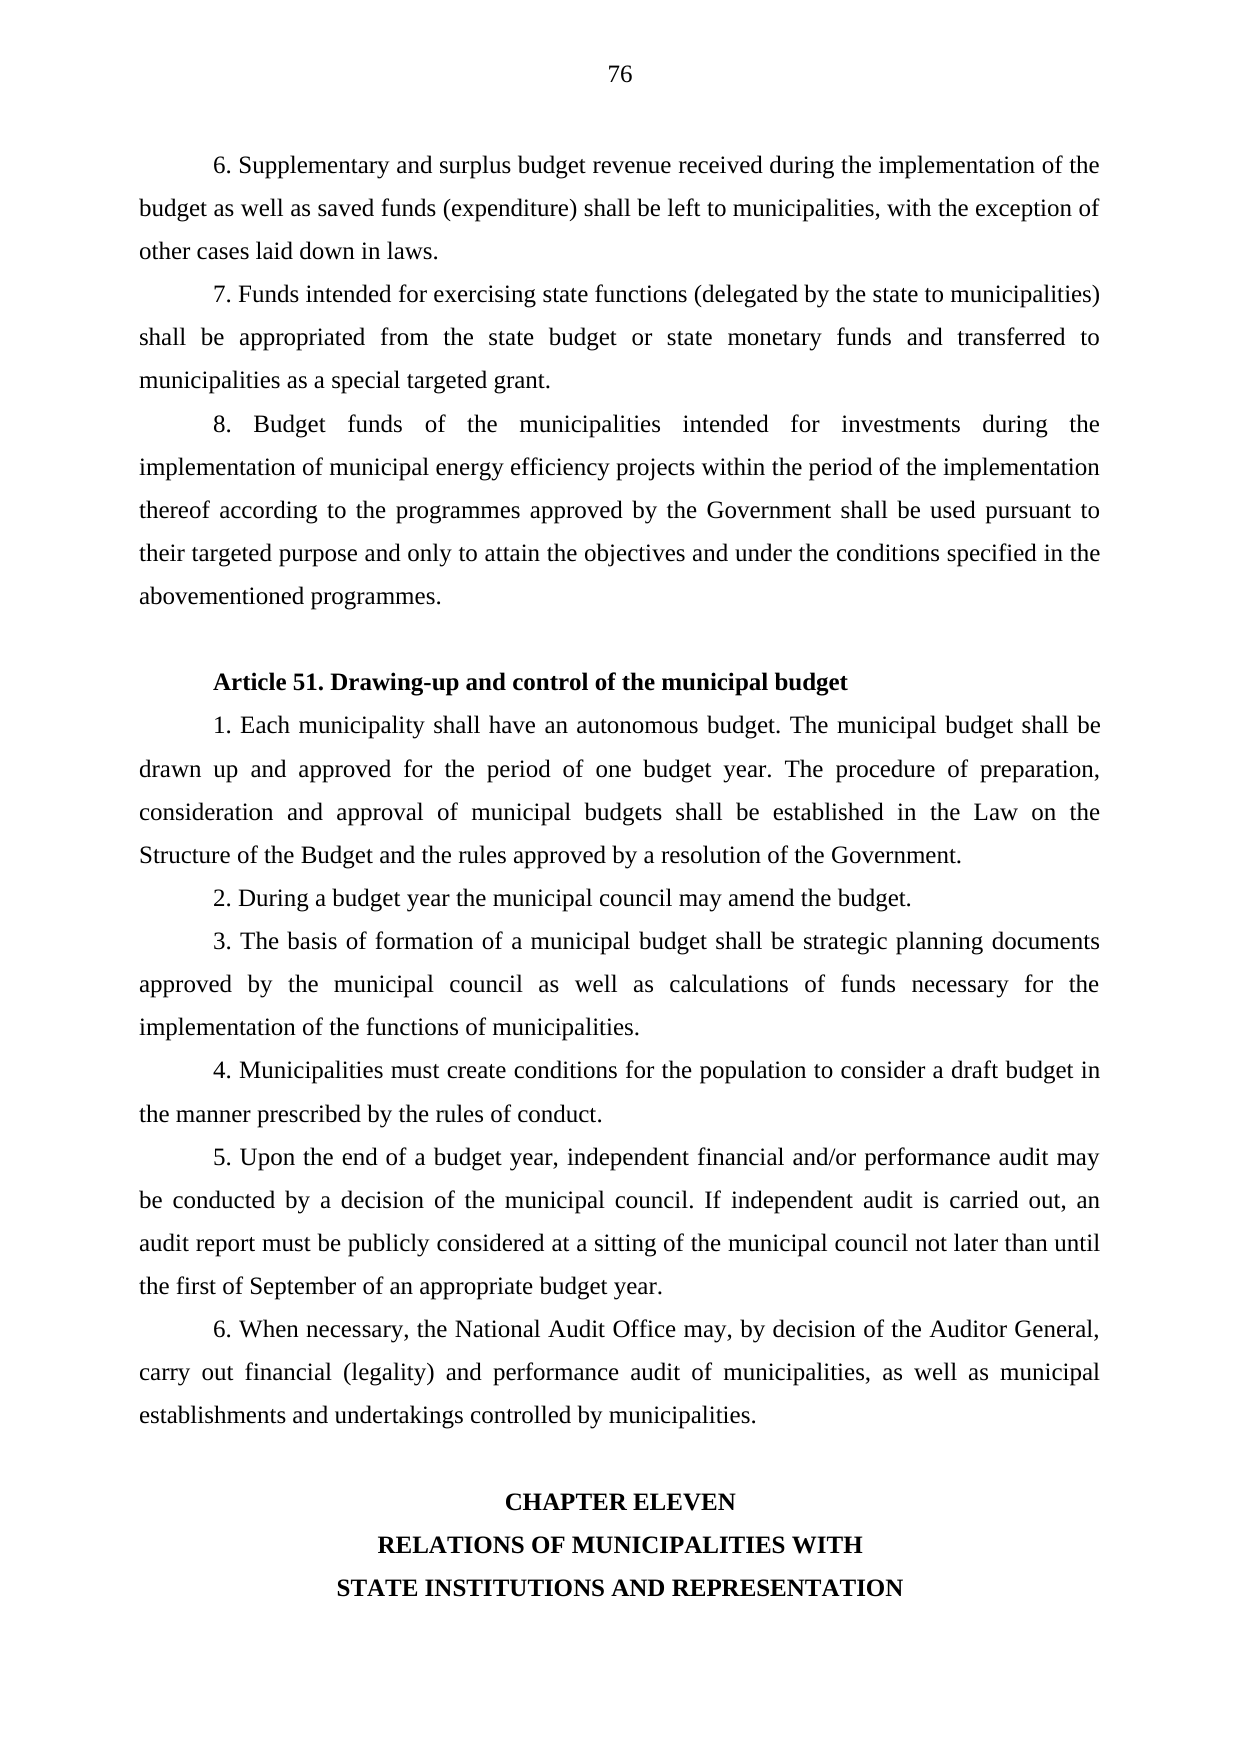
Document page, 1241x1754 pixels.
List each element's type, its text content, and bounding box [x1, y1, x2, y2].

text 7. Funds intended for exercising state functions (delegated by the state to municipalities) shall be appropriated from the state budget or state monetary funds and transferred to municipalities as a special targeted grant. [139, 279, 1101, 394]
text 2. During a budget year the municipal council may amend the budget. [139, 883, 1101, 912]
text 6. Supplementary and surplus budget revenue received during the implementation of the budget as well as saved funds (expenditure) shall be left to municipalities, with the exception of other cases laid down in laws. [139, 150, 1101, 265]
text 8. Budget funds of the municipalities intended for investments during the implementation of municipal energy efficiency projects within the period of the implementation thereof according to the programmes approved by the Government shall be used pursuant to their targeted purpose and only to attain the objectives and under the conditions specified in the abovementioned programmes. [139, 409, 1101, 610]
text 4. Municipalities must create conditions for the population to consider a draft budget in the manner prescribed by the rules of conduct. [139, 1056, 1101, 1127]
text Article 51. Drawing-up and control of the municipal budget [139, 667, 1101, 696]
text CHAPTER ELEVEN [139, 1487, 1101, 1516]
text 1. Each municipality shall have an autonomous budget. The municipal budget shall be drawn up and approved for the period of one budget year. The procedure of preparation, consideration and approval of municipal budgets shall be established in the Law on the Structure of the Budget and the rules approved by a resolution of the Government. [139, 711, 1101, 869]
text STATE INSTITUTIONS AND REPRESENTATION [139, 1573, 1101, 1602]
text 6. When necessary, the National Audit Office may, by decision of the Auditor General, carry out financial (legality) and performance audit of municipalities, as well as municipal establishments and undertakings controlled by municipalities. [139, 1314, 1101, 1429]
text 5. Upon the end of a budget year, independent financial and/or performance audit may be conducted by a decision of the municipal council. If independent audit is carried out, an audit report must be publicly considered at a sitting of the municipal council not later than until the first of September of an appropriate budget year. [139, 1142, 1101, 1300]
text RELATIONS OF MUNICIPALITIES WITH [139, 1530, 1101, 1559]
text 3. The basis of formation of a municipal budget shall be strategic planning documents approved by the municipal council as well as calculations of funds necessary for the implementation of the functions of municipalities. [139, 926, 1101, 1041]
